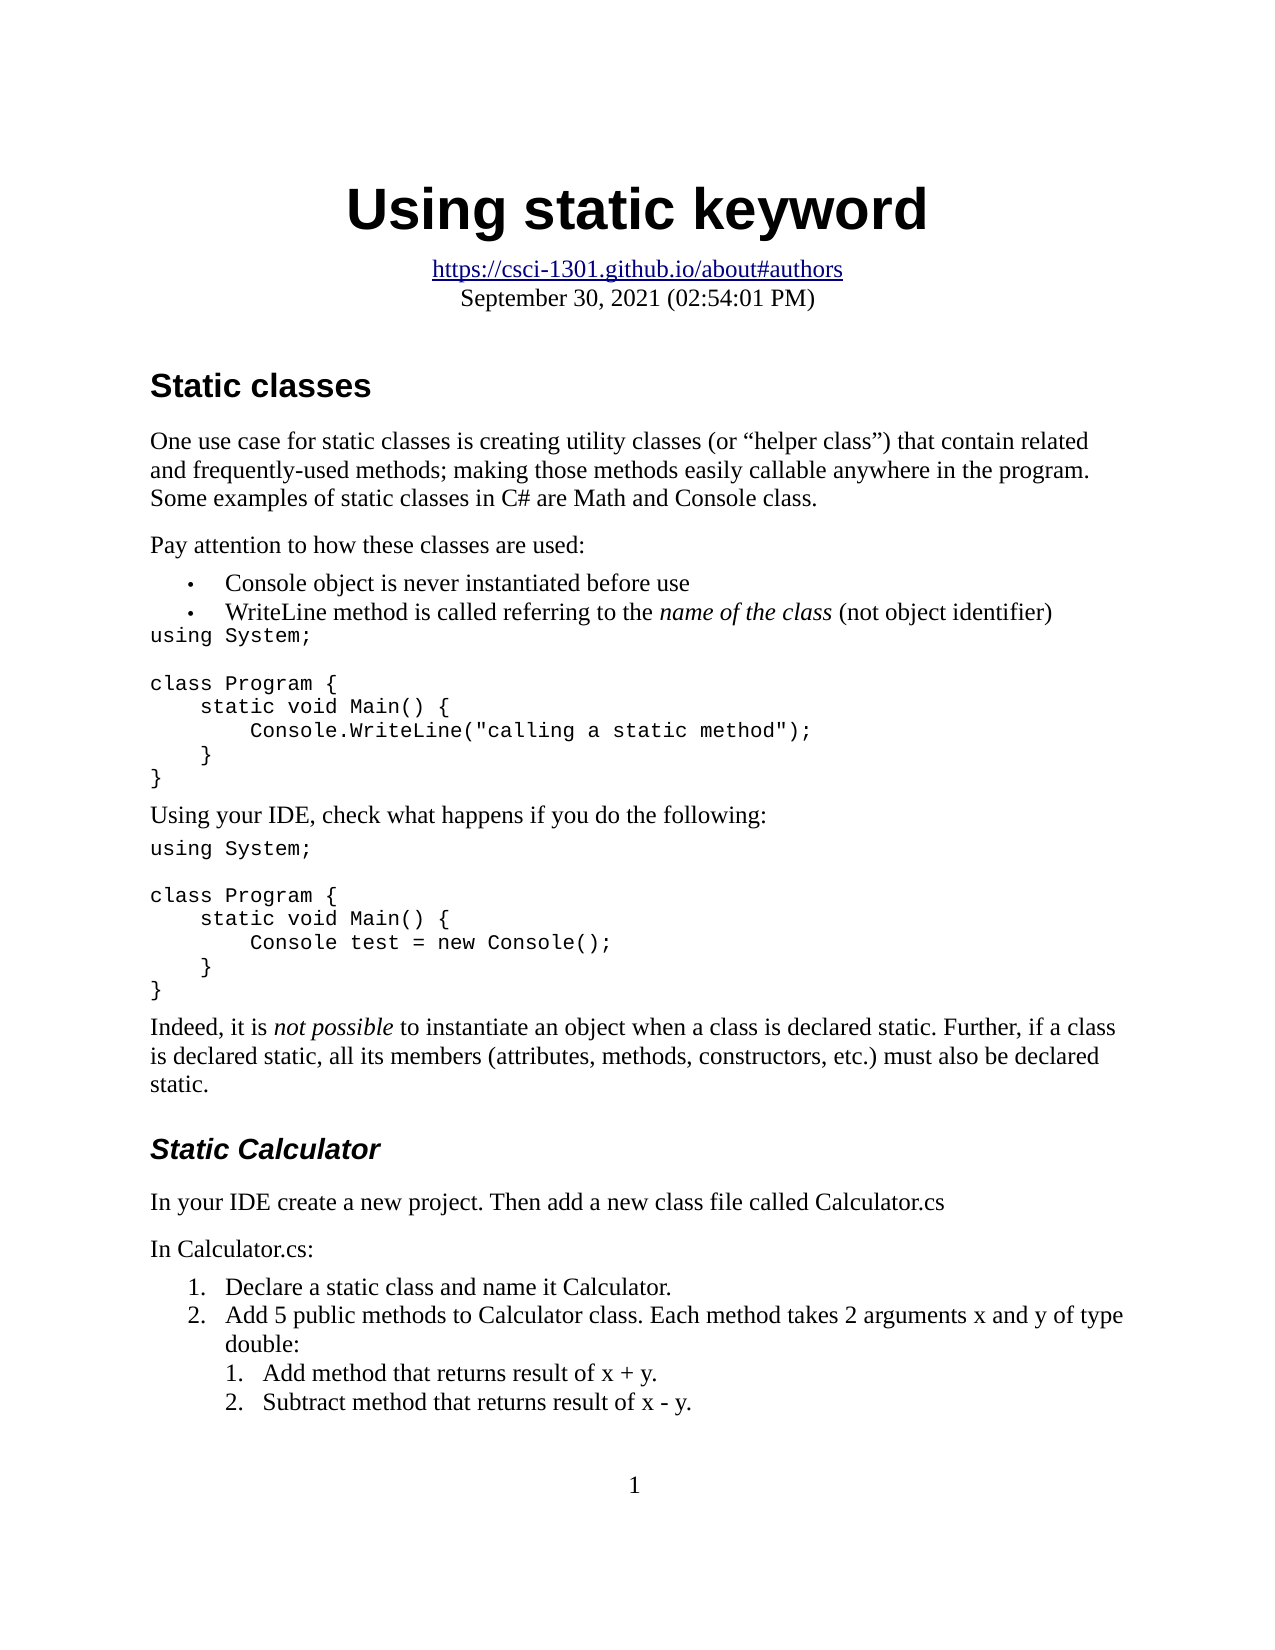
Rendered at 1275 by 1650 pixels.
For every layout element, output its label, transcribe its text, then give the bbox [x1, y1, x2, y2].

list Declare a static class and name it Calculator. [187, 1272, 1125, 1300]
text using System; [150, 837, 1125, 861]
text Console.WriteLine("calling a static method"); [150, 720, 1125, 743]
text Indeed, it is not possible to instantiate an object when a class is declared static. Further, if a class is declared static, all its members (attributes, methods, constructors, etc.) must also be declared static. [150, 1012, 1125, 1098]
text One use case for static classes is creating utility classes (or “helper class”) that contain related and frequently-used methods; making those methods easily callable anywhere in the program. Some examples of static classes in C# are Math and Console class. [150, 426, 1125, 512]
title Using static keyword [150, 175, 1125, 242]
list Console object is never instantiated before use [187, 568, 1125, 597]
text In your IDE create a new project. Then add a new class file called Calculator.cs [150, 1187, 1125, 1216]
text Pay attention to how these classes are used: [150, 530, 1125, 559]
text } [150, 743, 1125, 767]
text Console test = new Console(); [150, 932, 1125, 956]
text In Calculator.cs: [150, 1234, 1125, 1263]
list Add method that returns result of x + y. [225, 1358, 1125, 1387]
text } [150, 767, 1125, 791]
text https://csci-1301.github.io/about#authors [150, 254, 1125, 283]
text } [150, 979, 1125, 1003]
list Subtract method that returns result of x - y. [225, 1387, 1125, 1415]
text static void Main() { [150, 908, 1125, 932]
text using System; [150, 625, 1125, 649]
list WriteLine method is called referring to the name of the class (not object identifier) [187, 597, 1125, 625]
text static void Main() { [150, 696, 1125, 720]
subtitle Static classes [150, 366, 1125, 404]
text Using your IDE, check what happens if you do the following: [150, 800, 1125, 828]
text class Program { [150, 673, 1125, 696]
text class Program { [150, 885, 1125, 908]
subtitle Static Calculator [150, 1132, 1125, 1166]
text September 30, 2021 (02:54:01 PM) [150, 283, 1125, 312]
text } [150, 956, 1125, 979]
list Add 5 public methods to Calculator class. Each method takes 2 arguments x and y of type double: [187, 1300, 1125, 1358]
